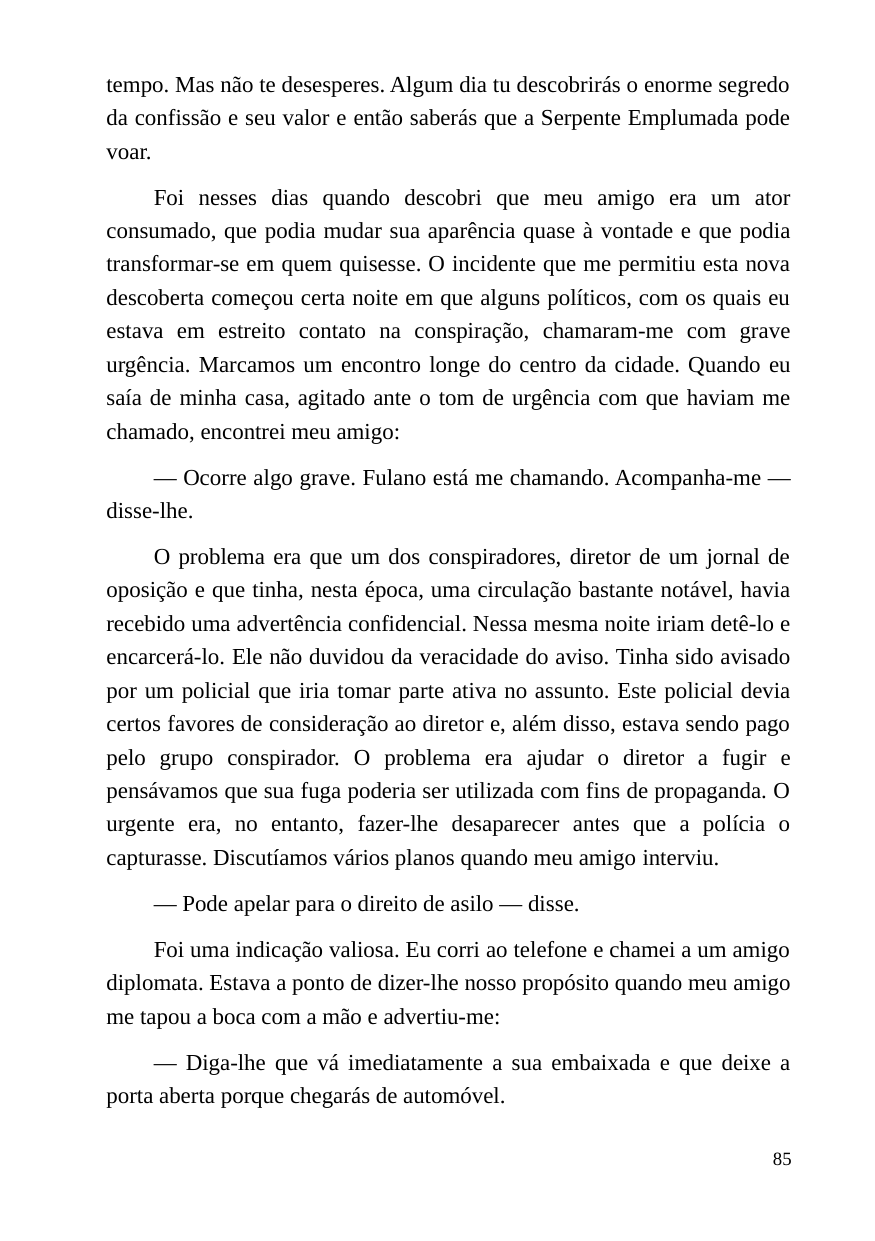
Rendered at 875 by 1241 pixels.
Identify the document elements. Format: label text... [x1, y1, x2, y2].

text O problema era que um dos conspiradores, diretor de um jornal de oposição e que tinha, nesta época, uma circulação bastante notável, havia recebido uma advertência confidencial. Nessa mesma noite iriam detê-lo e encarcerá-lo. Ele não duvidou da veracidade do aviso. Tinha sido avisado por um policial que iria tomar parte ativa no assunto. Este policial devia certos favores de consideração ao diretor e, além disso, estava sendo pago pelo grupo conspirador. O problema era ajudar o diretor a fugir e pensávamos que sua fuga poderia ser utilizada com fins de propaganda. O urgente era, no entanto, fazer-lhe desaparecer antes que a polícia o capturasse. Discutíamos vários planos quando meu amigo interviu. [106, 543, 791, 870]
text — Ocorre algo grave. Fulano está me chamando. Acompanha-me — disse-lhe. [106, 464, 791, 523]
text — Diga-lhe que vá imediatamente a sua embaixada e que deixe a porta aberta porque chegarás de automóvel. [106, 1049, 791, 1108]
text tempo. Mas não te desesperes. Algum dia tu descobrirás o enorme segredo da confissão e seu valor e então saberás que a Serpente Emplumada pode voar. [106, 71, 791, 164]
text Foi nesses dias quando descobri que meu amigo era um ator consumado, que podia mudar sua aparência quase à vontade e que podia transformar-se em quem quisesse. O incidente que me permitiu esta nova descoberta começou certa noite em que alguns políticos, com os quais eu estava em estreito contato na conspiração, chamaram-me com grave urgência. Marcamos um encontro longe do centro da cidade. Quando eu saía de minha casa, agitado ante o tom de urgência com que haviam me chamado, encontrei meu amigo: [106, 184, 791, 444]
text Foi uma indicação valiosa. Eu corri ao telefone e chamei a um amigo diplomata. Estava a ponto de dizer-lhe nosso propósito quando meu amigo me tapou a boca com a mão e advertiu-me: [106, 936, 791, 1029]
text — Pode apelar para o direito de asilo — disse. [106, 890, 791, 916]
